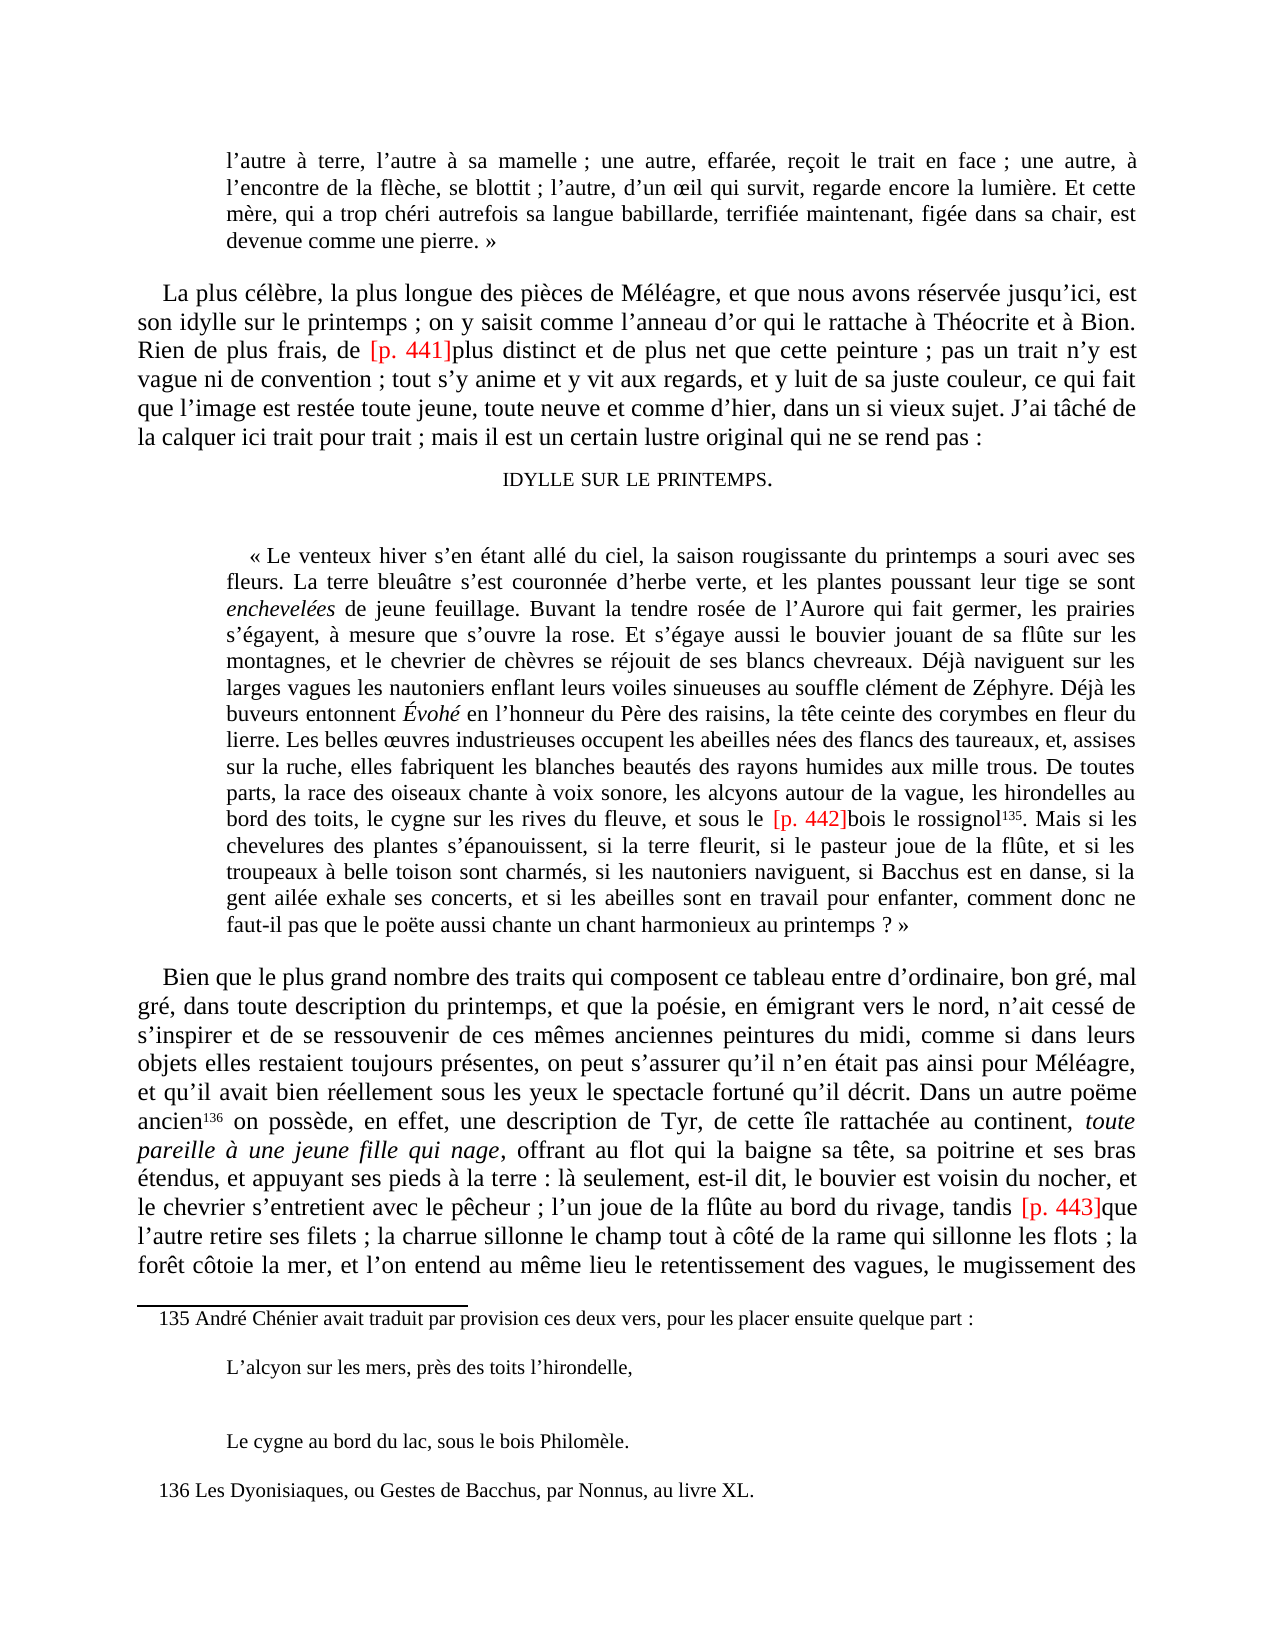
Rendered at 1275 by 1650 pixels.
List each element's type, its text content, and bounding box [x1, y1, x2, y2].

text L’alcyon sur les mers, près des toits l’hirondelle, [226, 1355, 1137, 1379]
text idylle sur le printemps. [137, 463, 1137, 492]
text La plus célèbre, la plus longue des pièces de Méléagre, et que nous avons réservée jusqu’ici, est son idylle sur le printemps ; on y saisit comme l’anneau d’or qui le rattache à Théocrite et à Bion. Rien de plus frais, de [p. 441]plus distinct et de plus net que cette peinture ; pas un trait n’y est vague ni de convention ; tout s’y anime et y vit aux regards, et y luit de sa juste couleur, ce qui fait que l’image est restée toute jeune, toute neuve et comme d’hier, dans un si vieux sujet. J’ai tâché de la calquer ici trait pour trait ; mais il est un certain lustre original qui ne se rend pas : [137, 278, 1137, 451]
text « Le venteux hiver s’en étant allé du ciel, la saison rougissante du printemps a souri avec ses fleurs. La terre bleuâtre s’est couronnée d’herbe verte, et les plantes poussant leur tige se sont enchevelées de jeune feuillage. Buvant la tendre rosée de l’Aurore qui fait germer, les prairies s’égayent, à mesure que s’ouvre la rose. Et s’égaye aussi le bouvier jouant de sa flûte sur les montagnes, et le chevrier de chèvres se réjouit de ses blancs chevreaux. Déjà naviguent sur les larges vagues les nautoniers enflant leurs voiles sinueuses au souffle clément de Zéphyre. Déjà les buveurs entonnent Évohé en l’honneur du Père des raisins, la tête ceinte des corymbes en fleur du lierre. Les belles œuvres industrieuses occupent les abeilles nées des flancs des taureaux, et, assises sur la ruche, elles fabriquent les blanches beautés des rayons humides aux mille trous. De toutes parts, la race des oiseaux chante à voix sonore, les alcyons autour de la vague, les hirondelles au bord des toits, le cygne sur les rives du fleuve, et sous le [p. 442]bois le rossignol. Mais si les chevelures des plantes s’épanouissent, si la terre fleurit, si le pasteur joue de la flûte, et si les troupeaux à belle toison sont charmés, si les nautoniers naviguent, si Bacchus est en danse, si la gent ailée exhale ses concerts, et si les abeilles sont en travail pour enfanter, comment donc ne faut-il pas que le poëte aussi chante un chant harmonieux au printemps ? » [226, 542, 1137, 937]
text André Chénier avait traduit par provision ces deux vers, pour les placer ensuite quelque part : [137, 1306, 1137, 1330]
text Les Dyonisiaques, ou Gestes de Bacchus, par Nonnus, au livre XL. [137, 1478, 1137, 1502]
text Bien que le plus grand nombre des traits qui composent ce tableau entre d’ordinaire, bon gré, mal gré, dans toute description du printemps, et que la poésie, en émigrant vers le nord, n’ait cessé de s’inspirer et de se ressouvenir de ces mêmes anciennes peintures du midi, comme si dans leurs objets elles restaient toujours présentes, on peut s’assurer qu’il n’en était pas ainsi pour Méléagre, et qu’il avait bien réellement sous les yeux le spectacle fortuné qu’il décrit. Dans un autre poëme ancien on possède, en effet, une description de Tyr, de cette île rattachée au continent, toute pareille à une jeune fille qui nage, offrant au flot qui la baigne sa tête, sa poitrine et ses bras étendus, et appuyant ses pieds à la terre : là seulement, est-il dit, le bouvier est voisin du nocher, et le chevrier s’entretient avec le pêcheur ; l’un joue de la flûte au bord du rivage, tandis [p. 443]que l’autre retire ses filets ; la charrue sillonne le champ tout à côté de la rame qui sillonne les flots ; la forêt côtoie la mer, et l’on entend au même lieu le retentissement des vagues, le mugissement des [137, 962, 1137, 1278]
text Le cygne au bord du lac, sous le bois Philomèle. [226, 1429, 1137, 1453]
text l’autre à terre, l’autre à sa mamelle ; une autre, effarée, reçoit le trait en face ; une autre, à l’encontre de la flèche, se blottit ; l’autre, d’un œil qui survit, regarde encore la lumière. Et cette mère, qui a trop chéri autrefois sa langue babillarde, terrifiée maintenant, figée dans sa chair, est devenue comme une pierre. » [226, 148, 1137, 253]
